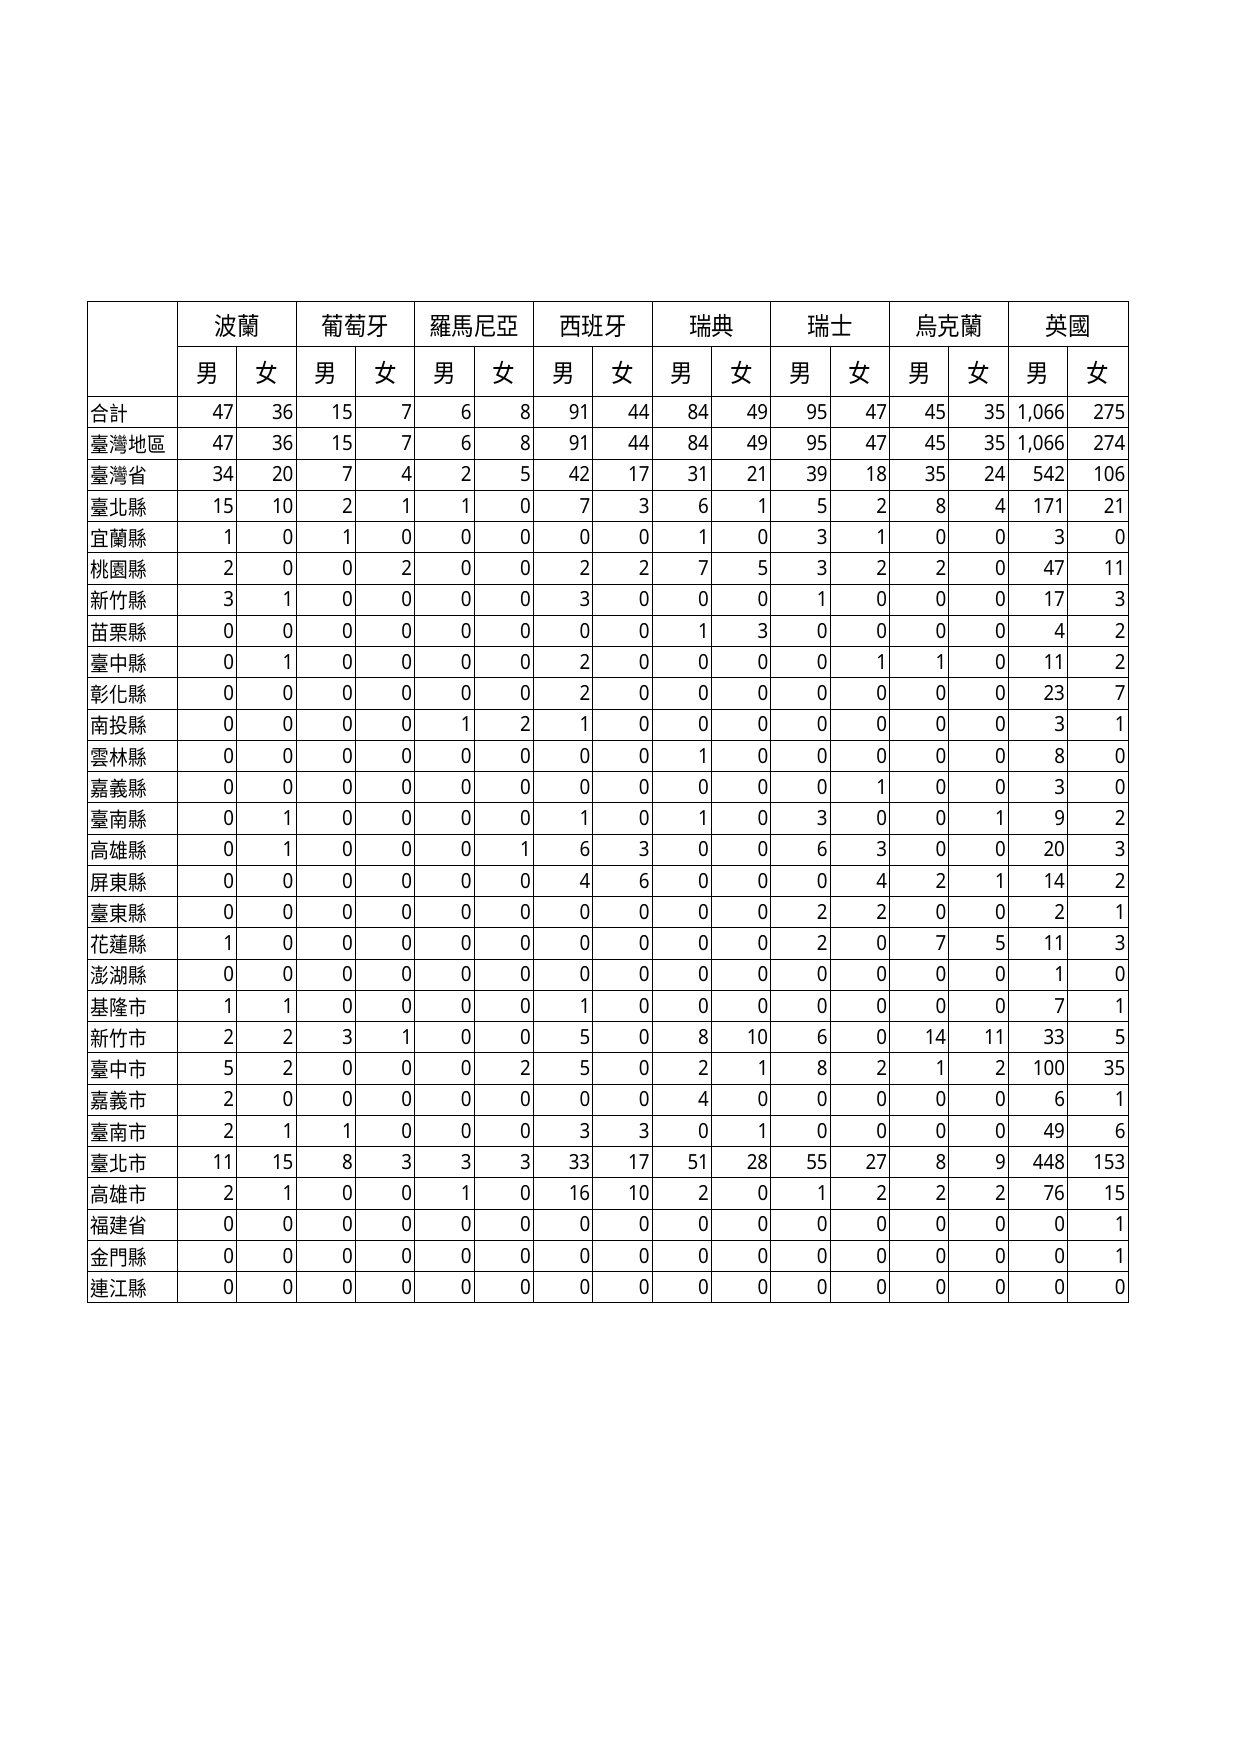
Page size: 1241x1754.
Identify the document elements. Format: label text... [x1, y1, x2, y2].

table_cell 2 [475, 1053, 533, 1083]
table_cell 1 [949, 866, 1008, 896]
table_cell 福建省 [88, 1210, 177, 1240]
table_cell 1 [415, 1178, 474, 1208]
table_cell 0 [712, 1241, 770, 1271]
table_cell 4 [831, 866, 889, 896]
table_cell 4 [534, 866, 592, 896]
table_cell 0 [593, 678, 652, 708]
table_cell 0 [178, 866, 236, 896]
table_cell 0 [890, 678, 948, 708]
table_cell 0 [771, 1116, 830, 1146]
table_cell 27 [831, 1147, 889, 1177]
table_cell 0 [356, 1210, 414, 1240]
table_cell 0 [949, 991, 1008, 1021]
table_cell 女 [1068, 347, 1128, 396]
table_cell 0 [534, 897, 592, 927]
table_cell 5 [475, 460, 533, 490]
table_cell 1 [237, 585, 296, 615]
table_cell 0 [831, 710, 889, 740]
table_cell 5 [771, 491, 830, 521]
table_cell 0 [237, 741, 296, 771]
table_cell 女 [831, 347, 889, 396]
table_cell 0 [534, 522, 592, 552]
table_cell 3 [415, 1147, 474, 1177]
table_cell 2 [534, 553, 592, 583]
table_cell 4 [356, 460, 414, 490]
table_cell 臺灣地區 [88, 428, 177, 458]
table_cell 0 [593, 991, 652, 1021]
table_cell 3 [297, 1022, 355, 1052]
table_cell 7 [1068, 678, 1128, 708]
table_cell 14 [1009, 866, 1067, 896]
table_cell 南投縣 [88, 710, 177, 740]
table_cell 10 [712, 1022, 770, 1052]
table_cell 0 [712, 1178, 770, 1208]
table_cell 4 [949, 491, 1008, 521]
table_cell 7 [1009, 991, 1067, 1021]
table_cell 17 [593, 460, 652, 490]
table_cell 0 [593, 1241, 652, 1271]
table_cell 0 [712, 522, 770, 552]
table_cell 171 [1009, 491, 1067, 521]
table_cell 0 [534, 928, 592, 958]
table_cell 3 [712, 616, 770, 646]
table_cell 0 [297, 991, 355, 1021]
table_cell 0 [415, 1116, 474, 1146]
table_cell 0 [356, 1241, 414, 1271]
table_cell 0 [593, 928, 652, 958]
table_cell 95 [771, 428, 830, 458]
table_cell 0 [237, 772, 296, 802]
table_cell 1 [653, 741, 711, 771]
table_cell 24 [949, 460, 1008, 490]
table_cell 0 [356, 585, 414, 615]
table_header 烏克蘭 [890, 302, 1008, 346]
table_cell 0 [712, 772, 770, 802]
table_cell 35 [1068, 1053, 1128, 1083]
table_cell 6 [1009, 1085, 1067, 1115]
table_header 英國 [1009, 302, 1128, 346]
table_cell 0 [534, 1210, 592, 1240]
table_cell 84 [653, 428, 711, 458]
table_cell 1 [831, 772, 889, 802]
table_cell 雲林縣 [88, 741, 177, 771]
table_cell 0 [178, 678, 236, 708]
table_cell 0 [415, 772, 474, 802]
table_cell 0 [356, 647, 414, 677]
table_cell 542 [1009, 460, 1067, 490]
table_cell 1 [534, 991, 592, 1021]
table_cell 47 [178, 397, 236, 427]
table_cell 0 [712, 1210, 770, 1240]
table_cell 0 [237, 1272, 296, 1302]
table_cell 3 [1068, 835, 1128, 865]
table_cell 合計 [88, 397, 177, 427]
table_cell 0 [475, 772, 533, 802]
table_cell 0 [178, 835, 236, 865]
table_cell 8 [475, 397, 533, 427]
table_cell 8 [1009, 741, 1067, 771]
table_cell 0 [415, 585, 474, 615]
table_cell 2 [890, 1178, 948, 1208]
table_cell 0 [415, 1210, 474, 1240]
table_cell 15 [297, 428, 355, 458]
table_cell 0 [297, 1053, 355, 1083]
table_cell 1 [949, 803, 1008, 833]
table_cell 8 [771, 1053, 830, 1083]
table_cell 0 [712, 960, 770, 990]
table_cell 35 [949, 428, 1008, 458]
table_cell 1 [1068, 991, 1128, 1021]
table_cell 1 [178, 928, 236, 958]
table_cell 基隆市 [88, 991, 177, 1021]
table_cell 1,066 [1009, 397, 1067, 427]
table_cell 0 [475, 1116, 533, 1146]
table_cell 0 [653, 960, 711, 990]
table_cell 0 [890, 1085, 948, 1115]
table_cell 20 [237, 460, 296, 490]
table_cell 2 [831, 491, 889, 521]
table_cell 11 [1068, 553, 1128, 583]
table_cell 2 [831, 1178, 889, 1208]
table_cell 0 [297, 741, 355, 771]
table_cell 5 [534, 1022, 592, 1052]
table_cell 106 [1068, 460, 1128, 490]
table_cell 0 [890, 741, 948, 771]
table_cell 8 [653, 1022, 711, 1052]
table_cell 0 [593, 803, 652, 833]
table_cell 0 [534, 772, 592, 802]
table_cell 5 [1068, 1022, 1128, 1052]
table_cell 2 [831, 553, 889, 583]
table_cell 0 [475, 1210, 533, 1240]
table_cell 0 [297, 835, 355, 865]
table_cell 1 [297, 522, 355, 552]
table_cell 0 [178, 741, 236, 771]
table_cell 5 [949, 928, 1008, 958]
table_cell 15 [1068, 1178, 1128, 1208]
table_cell 0 [771, 1241, 830, 1271]
table_cell 0 [237, 928, 296, 958]
table_cell 0 [949, 1085, 1008, 1115]
table_cell 0 [475, 1022, 533, 1052]
table_cell 0 [297, 710, 355, 740]
table_cell 0 [178, 1241, 236, 1271]
table_cell 0 [771, 616, 830, 646]
table_cell 0 [475, 1178, 533, 1208]
table_cell 0 [475, 1085, 533, 1115]
table_cell 0 [831, 1210, 889, 1240]
table_cell 3 [771, 553, 830, 583]
table_cell 0 [949, 897, 1008, 927]
table_cell 84 [653, 397, 711, 427]
table_cell 0 [237, 678, 296, 708]
table_cell 4 [653, 1085, 711, 1115]
table_cell 10 [593, 1178, 652, 1208]
table_cell 15 [237, 1147, 296, 1177]
table_cell 1 [356, 1022, 414, 1052]
table_cell 23 [1009, 678, 1067, 708]
table_cell 3 [1068, 928, 1128, 958]
table_cell 1,066 [1009, 428, 1067, 458]
table_header 瑞士 [771, 302, 889, 346]
table_cell 8 [297, 1147, 355, 1177]
table_cell 0 [415, 1085, 474, 1115]
table_cell 0 [890, 991, 948, 1021]
table_cell 1 [1068, 897, 1128, 927]
table_cell 7 [653, 553, 711, 583]
table_cell 0 [297, 616, 355, 646]
table_cell 33 [1009, 1022, 1067, 1052]
table_cell 9 [949, 1147, 1008, 1177]
table_cell 2 [237, 1022, 296, 1052]
table_cell 0 [475, 803, 533, 833]
table_cell 0 [949, 522, 1008, 552]
table_cell 47 [831, 428, 889, 458]
table_cell 0 [593, 647, 652, 677]
table_cell 0 [831, 585, 889, 615]
table_cell 0 [415, 553, 474, 583]
table_cell 2 [415, 460, 474, 490]
table_cell 0 [475, 991, 533, 1021]
table_cell 2 [1009, 897, 1067, 927]
table_cell 1 [890, 647, 948, 677]
table_cell 臺南市 [88, 1116, 177, 1146]
table_cell 0 [890, 803, 948, 833]
table_header 波蘭 [178, 302, 296, 346]
table_cell 0 [890, 835, 948, 865]
table_cell 0 [949, 1272, 1008, 1302]
table_cell 桃園縣 [88, 553, 177, 583]
table_cell 0 [831, 678, 889, 708]
table_cell 0 [237, 1210, 296, 1240]
table_cell 0 [593, 1085, 652, 1115]
table_cell 0 [297, 772, 355, 802]
table_cell 42 [534, 460, 592, 490]
table_cell 7 [356, 397, 414, 427]
table_cell 100 [1009, 1053, 1067, 1083]
table_cell 1 [178, 991, 236, 1021]
table_cell 11 [1009, 928, 1067, 958]
table_cell 2 [653, 1053, 711, 1083]
table_cell 新竹縣 [88, 585, 177, 615]
table_cell 0 [415, 1053, 474, 1083]
table_cell 17 [593, 1147, 652, 1177]
table_cell 6 [771, 1022, 830, 1052]
table_cell 3 [593, 1116, 652, 1146]
table_cell 2 [831, 1053, 889, 1083]
table_cell 0 [831, 803, 889, 833]
table_cell 2 [475, 710, 533, 740]
table_cell 2 [237, 1053, 296, 1083]
table_cell 0 [593, 772, 652, 802]
table_cell 0 [475, 585, 533, 615]
table_cell 35 [890, 460, 948, 490]
table_cell 0 [297, 1210, 355, 1240]
table_cell 35 [949, 397, 1008, 427]
table_cell 6 [1068, 1116, 1128, 1146]
table_cell 49 [1009, 1116, 1067, 1146]
table_cell 0 [475, 960, 533, 990]
table_cell 14 [890, 1022, 948, 1052]
table_cell 0 [297, 553, 355, 583]
table_cell 2 [890, 866, 948, 896]
table_cell 0 [949, 1210, 1008, 1240]
table_cell 1 [237, 1116, 296, 1146]
table_cell 1 [237, 1178, 296, 1208]
table_cell 45 [890, 397, 948, 427]
table_cell 3 [534, 1116, 592, 1146]
table_cell 3 [534, 585, 592, 615]
table_cell 男 [890, 347, 948, 396]
table_cell 金門縣 [88, 1241, 177, 1271]
table_cell 0 [356, 1085, 414, 1115]
table_cell 33 [534, 1147, 592, 1177]
table_cell 0 [712, 835, 770, 865]
table_cell 2 [178, 1022, 236, 1052]
table_cell 女 [712, 347, 770, 396]
table_cell 0 [771, 1272, 830, 1302]
table_cell 0 [831, 991, 889, 1021]
table_cell 女 [949, 347, 1008, 396]
table_cell 3 [593, 835, 652, 865]
table_cell 8 [890, 491, 948, 521]
table_cell 0 [712, 678, 770, 708]
table_cell 0 [949, 616, 1008, 646]
table_cell 0 [178, 710, 236, 740]
table_cell 臺北市 [88, 1147, 177, 1177]
table_cell 6 [534, 835, 592, 865]
table_cell 0 [653, 1210, 711, 1240]
table_cell 16 [534, 1178, 592, 1208]
table_cell 3 [771, 803, 830, 833]
table_cell 0 [712, 585, 770, 615]
table_cell 17 [1009, 585, 1067, 615]
table_cell 1 [1068, 1210, 1128, 1240]
table_cell 0 [297, 1272, 355, 1302]
table_cell 女 [356, 347, 414, 396]
table_cell 15 [178, 491, 236, 521]
table_cell 11 [178, 1147, 236, 1177]
table_cell 0 [771, 1085, 830, 1115]
table_cell 臺東縣 [88, 897, 177, 927]
table_cell 0 [356, 522, 414, 552]
table_cell 0 [831, 741, 889, 771]
table_cell 0 [475, 741, 533, 771]
table_cell 0 [415, 991, 474, 1021]
table_cell 0 [712, 1272, 770, 1302]
table_cell 1 [237, 991, 296, 1021]
table_cell 0 [415, 522, 474, 552]
table_cell 0 [356, 1116, 414, 1146]
table_cell 5 [534, 1053, 592, 1083]
table_cell 0 [653, 897, 711, 927]
table_cell 7 [356, 428, 414, 458]
table_cell 91 [534, 397, 592, 427]
table_cell 0 [653, 1241, 711, 1271]
table_cell 0 [534, 1085, 592, 1115]
table_cell 0 [415, 1272, 474, 1302]
table_cell 0 [593, 1210, 652, 1240]
table_cell 1 [356, 491, 414, 521]
table_cell 6 [593, 866, 652, 896]
table_cell 2 [1068, 803, 1128, 833]
table_cell 0 [475, 928, 533, 958]
table_cell 5 [712, 553, 770, 583]
table_header 瑞典 [653, 302, 770, 346]
table_cell 6 [415, 428, 474, 458]
table_cell 臺南縣 [88, 803, 177, 833]
table_cell 1 [771, 1178, 830, 1208]
table_cell 10 [237, 491, 296, 521]
table_cell 男 [653, 347, 711, 396]
table_cell 0 [237, 897, 296, 927]
table_cell 0 [593, 585, 652, 615]
table_cell 20 [1009, 835, 1067, 865]
table_cell 11 [949, 1022, 1008, 1052]
table_cell 0 [475, 678, 533, 708]
table_cell 苗栗縣 [88, 616, 177, 646]
table_cell 宜蘭縣 [88, 522, 177, 552]
table_cell 1 [1068, 710, 1128, 740]
table_cell 1 [415, 710, 474, 740]
table_cell 47 [1009, 553, 1067, 583]
table_cell 0 [415, 741, 474, 771]
table_cell 11 [1009, 647, 1067, 677]
table_cell 3 [1009, 710, 1067, 740]
table_cell 0 [831, 1241, 889, 1271]
table_cell 0 [712, 866, 770, 896]
table_cell 0 [356, 897, 414, 927]
table_cell 0 [356, 1053, 414, 1083]
table_cell 0 [415, 647, 474, 677]
table_cell 1 [712, 1116, 770, 1146]
table_cell 0 [712, 897, 770, 927]
table_cell 28 [712, 1147, 770, 1177]
table_cell 0 [1009, 1272, 1067, 1302]
table_cell 0 [178, 960, 236, 990]
table_cell 0 [237, 960, 296, 990]
table_cell 0 [593, 710, 652, 740]
table_cell 0 [356, 835, 414, 865]
table_cell 0 [237, 616, 296, 646]
table_cell 女 [475, 347, 533, 396]
table_cell 3 [1009, 522, 1067, 552]
table_cell 0 [297, 678, 355, 708]
table_cell 0 [297, 866, 355, 896]
table_cell 0 [356, 803, 414, 833]
table_cell 1 [1068, 1085, 1128, 1115]
table_cell 0 [297, 803, 355, 833]
table_cell 0 [771, 991, 830, 1021]
table_cell 0 [237, 1085, 296, 1115]
table_cell 0 [653, 928, 711, 958]
table_cell 0 [593, 960, 652, 990]
table_cell 新竹市 [88, 1022, 177, 1052]
table_cell 0 [356, 678, 414, 708]
table_cell 3 [1068, 585, 1128, 615]
table_cell 2 [297, 491, 355, 521]
table_cell 0 [712, 803, 770, 833]
table_cell 0 [1068, 772, 1128, 802]
table_cell 0 [771, 866, 830, 896]
table_cell 0 [831, 616, 889, 646]
table_cell 0 [237, 710, 296, 740]
table_cell 0 [949, 710, 1008, 740]
table_cell 2 [356, 553, 414, 583]
table_cell 2 [949, 1053, 1008, 1083]
table_cell 448 [1009, 1147, 1067, 1177]
table_cell 0 [653, 835, 711, 865]
table_cell 1 [415, 491, 474, 521]
table_cell 臺中市 [88, 1053, 177, 1083]
table_cell 91 [534, 428, 592, 458]
table_cell 0 [949, 647, 1008, 677]
table_cell 0 [237, 553, 296, 583]
table_cell 7 [534, 491, 592, 521]
table_cell 0 [949, 960, 1008, 990]
table_cell 連江縣 [88, 1272, 177, 1302]
table_cell 0 [653, 1272, 711, 1302]
table_cell 0 [831, 960, 889, 990]
table_cell 0 [297, 585, 355, 615]
table_cell 153 [1068, 1147, 1128, 1177]
table_cell 0 [297, 1178, 355, 1208]
table_cell 36 [237, 428, 296, 458]
table_cell 1 [653, 616, 711, 646]
table_cell 0 [178, 772, 236, 802]
table_cell 0 [415, 803, 474, 833]
table_cell 女 [237, 347, 296, 396]
table_cell 0 [237, 522, 296, 552]
table_cell 0 [237, 866, 296, 896]
table_cell 0 [949, 678, 1008, 708]
table_cell 1 [297, 1116, 355, 1146]
table_cell 0 [890, 1210, 948, 1240]
table_cell 2 [178, 1178, 236, 1208]
table_cell 0 [890, 585, 948, 615]
table_cell 2 [1068, 866, 1128, 896]
table_cell 0 [831, 1272, 889, 1302]
table_cell 5 [178, 1053, 236, 1083]
table_cell 0 [593, 1053, 652, 1083]
table_cell 9 [1009, 803, 1067, 833]
table_header 葡萄牙 [297, 302, 414, 346]
table_cell 2 [771, 897, 830, 927]
table_cell 8 [890, 1147, 948, 1177]
table_cell 45 [890, 428, 948, 458]
table_cell 0 [831, 1116, 889, 1146]
table_cell 1 [237, 647, 296, 677]
table_cell 6 [415, 397, 474, 427]
table_cell 0 [712, 647, 770, 677]
table_cell 男 [178, 347, 236, 396]
table_cell 2 [178, 1085, 236, 1115]
table_cell 0 [1068, 960, 1128, 990]
table_cell 3 [178, 585, 236, 615]
table_cell 1 [712, 1053, 770, 1083]
table_cell 0 [534, 741, 592, 771]
table_cell 0 [534, 1272, 592, 1302]
table_cell 0 [771, 772, 830, 802]
table_cell 1 [890, 1053, 948, 1083]
table_cell 嘉義縣 [88, 772, 177, 802]
table_cell 0 [712, 991, 770, 1021]
table_cell 0 [890, 1116, 948, 1146]
table_cell 0 [593, 522, 652, 552]
table_cell 0 [475, 897, 533, 927]
table_cell 0 [1068, 522, 1128, 552]
table_cell 0 [949, 741, 1008, 771]
table_cell 0 [890, 772, 948, 802]
table_cell 0 [356, 960, 414, 990]
table_cell 49 [712, 428, 770, 458]
table_cell 0 [890, 897, 948, 927]
table_cell 0 [771, 960, 830, 990]
table_cell 274 [1068, 428, 1128, 458]
table_cell 6 [771, 835, 830, 865]
table_cell 0 [653, 585, 711, 615]
table_cell 49 [712, 397, 770, 427]
table_cell 1 [831, 522, 889, 552]
table_cell 3 [771, 522, 830, 552]
table_cell 0 [653, 772, 711, 802]
table_cell 0 [356, 772, 414, 802]
table_cell 275 [1068, 397, 1128, 427]
table_cell 0 [949, 1241, 1008, 1271]
table_cell 澎湖縣 [88, 960, 177, 990]
table_cell 0 [949, 1116, 1008, 1146]
table_cell 0 [1068, 741, 1128, 771]
table_cell 1 [1068, 1241, 1128, 1271]
table_cell 34 [178, 460, 236, 490]
table_cell 2 [178, 553, 236, 583]
table_cell 2 [890, 553, 948, 583]
table_cell 0 [712, 1085, 770, 1115]
table_cell 0 [534, 616, 592, 646]
table_cell 2 [1068, 647, 1128, 677]
table_cell 高雄縣 [88, 835, 177, 865]
table_cell 0 [771, 1210, 830, 1240]
table_cell 0 [1009, 1210, 1067, 1240]
table_cell 31 [653, 460, 711, 490]
table_cell 0 [593, 741, 652, 771]
table_cell 39 [771, 460, 830, 490]
table_cell 0 [890, 960, 948, 990]
table_cell 2 [178, 1116, 236, 1146]
table_cell 21 [1068, 491, 1128, 521]
table_cell 3 [831, 835, 889, 865]
table_cell 0 [415, 1241, 474, 1271]
table_cell 1 [475, 835, 533, 865]
table_cell 55 [771, 1147, 830, 1177]
table_cell 4 [1009, 616, 1067, 646]
table_cell 0 [593, 1272, 652, 1302]
table_cell 0 [949, 835, 1008, 865]
table_cell 花蓮縣 [88, 928, 177, 958]
table_cell 0 [771, 710, 830, 740]
table_cell 0 [653, 1116, 711, 1146]
table_cell 1 [534, 710, 592, 740]
table_cell 0 [356, 928, 414, 958]
table_cell 47 [178, 428, 236, 458]
table_cell 0 [356, 616, 414, 646]
table_cell 0 [890, 616, 948, 646]
table_cell 0 [890, 710, 948, 740]
table_cell 0 [653, 866, 711, 896]
table_cell 高雄市 [88, 1178, 177, 1208]
table_cell 1 [653, 522, 711, 552]
table_cell 0 [415, 1022, 474, 1052]
table_cell 0 [653, 678, 711, 708]
table_cell 0 [297, 960, 355, 990]
table_cell 3 [593, 491, 652, 521]
table_cell 2 [534, 678, 592, 708]
table_cell 彰化縣 [88, 678, 177, 708]
table_cell 0 [297, 1085, 355, 1115]
table_cell 47 [831, 397, 889, 427]
table_cell 8 [475, 428, 533, 458]
table_cell 1 [178, 522, 236, 552]
table_cell 95 [771, 397, 830, 427]
table_cell 0 [475, 1272, 533, 1302]
table_cell 0 [415, 928, 474, 958]
table_cell 1 [237, 803, 296, 833]
table_cell 0 [356, 710, 414, 740]
table_cell 3 [356, 1147, 414, 1177]
table_cell 2 [771, 928, 830, 958]
table_cell 2 [1068, 616, 1128, 646]
table_header 西班牙 [534, 302, 652, 346]
table_cell 1 [831, 647, 889, 677]
table_cell 1 [534, 803, 592, 833]
table_cell 0 [1009, 1241, 1067, 1271]
table_cell 男 [297, 347, 355, 396]
table_cell 0 [831, 928, 889, 958]
table_cell 0 [712, 710, 770, 740]
table_cell 0 [178, 1210, 236, 1240]
table_cell 0 [593, 616, 652, 646]
table_cell 1 [653, 803, 711, 833]
table_cell 0 [475, 1241, 533, 1271]
table_cell 男 [771, 347, 830, 396]
table_cell 0 [415, 835, 474, 865]
table_cell 0 [534, 1241, 592, 1271]
table_cell 0 [356, 741, 414, 771]
table_cell 1 [771, 585, 830, 615]
table_cell 15 [297, 397, 355, 427]
table_cell 0 [949, 772, 1008, 802]
table_cell 0 [534, 960, 592, 990]
table_cell 0 [771, 741, 830, 771]
table_cell 臺中縣 [88, 647, 177, 677]
table_cell 2 [653, 1178, 711, 1208]
table_cell 0 [297, 1241, 355, 1271]
table_cell 7 [297, 460, 355, 490]
table_cell 女 [593, 347, 652, 396]
table_cell 1 [1009, 960, 1067, 990]
table_cell 0 [475, 491, 533, 521]
table_cell 1 [237, 835, 296, 865]
table_cell 36 [237, 397, 296, 427]
table_cell 0 [415, 616, 474, 646]
table_cell 44 [593, 428, 652, 458]
table_cell 0 [297, 928, 355, 958]
table_cell 1 [712, 491, 770, 521]
table_cell 0 [475, 647, 533, 677]
table_cell 0 [1068, 1272, 1128, 1302]
table_cell 男 [534, 347, 592, 396]
table_header [88, 302, 177, 396]
table_cell 0 [297, 897, 355, 927]
table_cell 0 [178, 647, 236, 677]
table_cell 18 [831, 460, 889, 490]
table_cell 0 [237, 1241, 296, 1271]
table_cell 0 [712, 928, 770, 958]
table_cell 2 [593, 553, 652, 583]
table_cell 0 [178, 803, 236, 833]
table_cell 0 [475, 866, 533, 896]
table_cell 0 [356, 1178, 414, 1208]
table_cell 0 [415, 897, 474, 927]
table_cell 0 [890, 1272, 948, 1302]
table_cell 0 [356, 1272, 414, 1302]
table_cell 0 [356, 991, 414, 1021]
table_cell 7 [890, 928, 948, 958]
table_cell 0 [415, 960, 474, 990]
table_cell 0 [356, 866, 414, 896]
table_cell 0 [297, 647, 355, 677]
table_cell 男 [1009, 347, 1067, 396]
table_cell 0 [178, 1272, 236, 1302]
table_cell 0 [949, 585, 1008, 615]
table_cell 0 [771, 647, 830, 677]
table_cell 嘉義市 [88, 1085, 177, 1115]
table_cell 0 [653, 991, 711, 1021]
table_cell 6 [653, 491, 711, 521]
table_cell 0 [475, 616, 533, 646]
table_cell 0 [890, 522, 948, 552]
table_cell 3 [475, 1147, 533, 1177]
table_cell 0 [949, 553, 1008, 583]
table_cell 男 [415, 347, 474, 396]
table_cell 44 [593, 397, 652, 427]
table_cell 3 [1009, 772, 1067, 802]
table_cell 0 [475, 522, 533, 552]
table_cell 0 [712, 741, 770, 771]
table_cell 0 [831, 1085, 889, 1115]
table_cell 76 [1009, 1178, 1067, 1208]
table_cell 0 [653, 710, 711, 740]
table_cell 0 [415, 678, 474, 708]
table_cell 21 [712, 460, 770, 490]
table_cell 臺北縣 [88, 491, 177, 521]
table_cell 0 [771, 678, 830, 708]
table_cell 0 [178, 616, 236, 646]
table_cell 51 [653, 1147, 711, 1177]
table_header 羅馬尼亞 [415, 302, 533, 346]
table_cell 0 [593, 897, 652, 927]
table_cell 0 [890, 1241, 948, 1271]
table_cell 臺灣省 [88, 460, 177, 490]
table_cell 2 [949, 1178, 1008, 1208]
table_cell 0 [415, 866, 474, 896]
table_cell 屏東縣 [88, 866, 177, 896]
table_cell 2 [534, 647, 592, 677]
table_cell 2 [831, 897, 889, 927]
table_cell 0 [475, 553, 533, 583]
table_cell 0 [653, 647, 711, 677]
table_cell 0 [593, 1022, 652, 1052]
table_cell 0 [831, 1022, 889, 1052]
table_cell 0 [178, 897, 236, 927]
